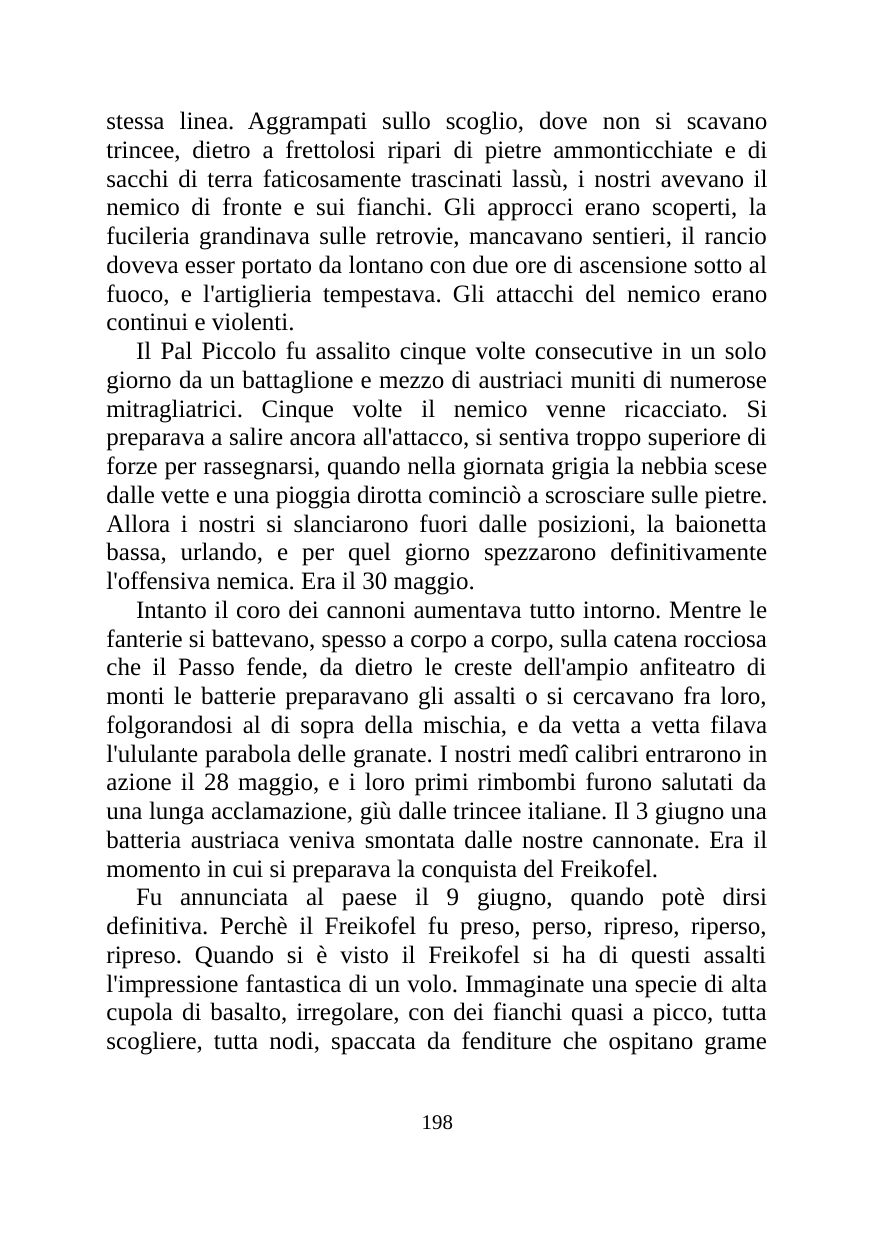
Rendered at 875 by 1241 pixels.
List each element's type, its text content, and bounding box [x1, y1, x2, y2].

text Il Pal Piccolo fu assalito cinque volte consecutive in un solo giorno da un battaglione e mezzo di austriaci muniti di numerose mitragliatrici. Cinque volte il nemico venne ricacciato. Si preparava a salire ancora all'attacco, si sentiva troppo superiore di forze per rassegnarsi, quando nella giornata grigia la nebbia scese dalle vette e una pioggia dirotta cominciò a scrosciare sulle pietre. Allora i nostri si slanciarono fuori dalle posizioni, la baionetta bassa, urlando, e per quel giorno spezzarono definitivamente l'offensiva nemica. Era il 30 maggio. [106, 336, 768, 595]
text Fu annunciata al paese il 9 giugno, quando potè dirsi definitiva. Perchè il Freikofel fu preso, perso, ripreso, riperso, ripreso. Quando si è visto il Freikofel si ha di questi assalti l'impressione fantastica di un volo. Immaginate una specie di alta cupola di basalto, irregolare, con dei fianchi quasi a picco, tutta scogliere, tutta nodi, spaccata da fenditure che ospitano grame [106, 882, 768, 1055]
text stessa linea. Aggrampati sullo scoglio, dove non si scavano trincee, dietro a frettolosi ripari di pietre ammonticchiate e di sacchi di terra faticosamente trascinati lassù, i nostri avevano il nemico di fronte e sui fianchi. Gli approcci erano scoperti, la fucileria grandinava sulle retrovie, mancavano sentieri, il rancio doveva esser portato da lontano con due ore di ascensione sotto al fuoco, e l'artiglieria tempestava. Gli attacchi del nemico erano continui e violenti. [106, 106, 768, 336]
text Intanto il coro dei cannoni aumentava tutto intorno. Mentre le fanterie si battevano, spesso a corpo a corpo, sulla catena rocciosa che il Passo fende, da dietro le creste dell'ampio anfiteatro di monti le batterie preparavano gli assalti o si cercavano fra loro, folgorandosi al di sopra della mischia, e da vetta a vetta filava l'ululante parabola delle granate. I nostri medî calibri entrarono in azione il 28 maggio, e i loro primi rimbombi furono salutati da una lunga acclamazione, giù dalle trincee italiane. Il 3 giugno una batteria austriaca veniva smontata dalle nostre cannonate. Era il momento in cui si preparava la conquista del Freikofel. [106, 595, 768, 882]
